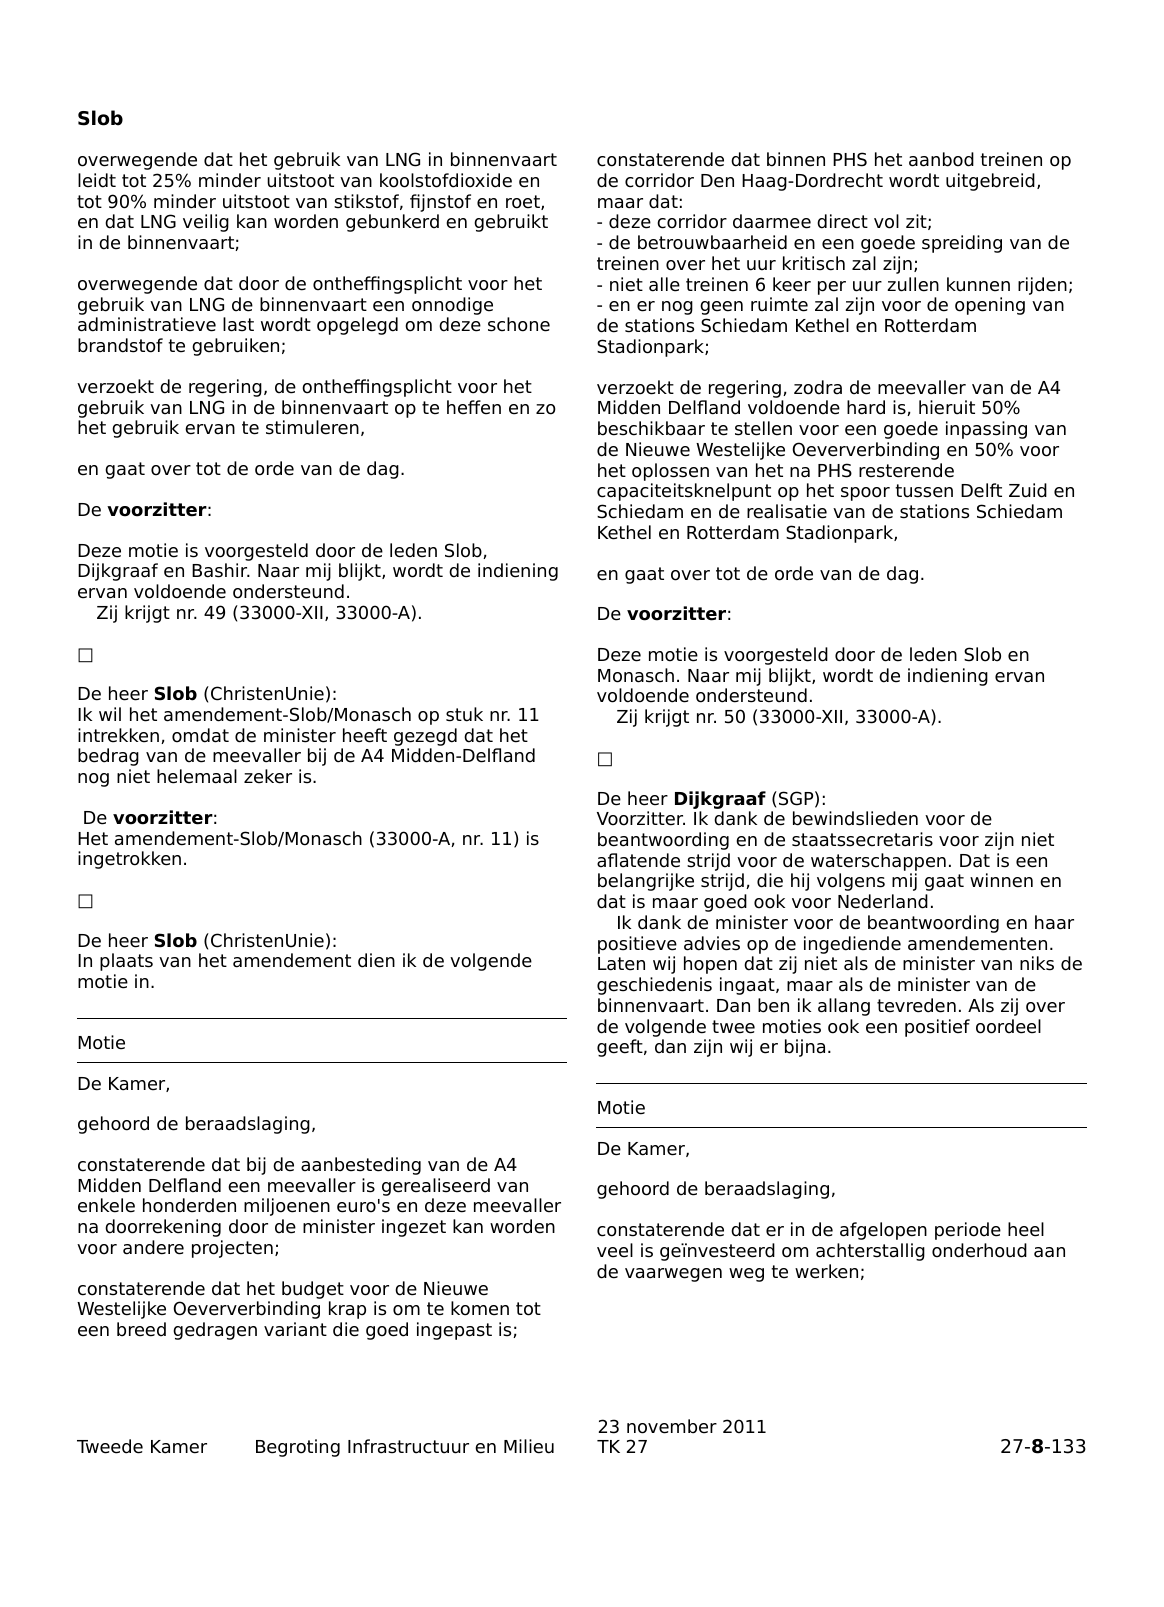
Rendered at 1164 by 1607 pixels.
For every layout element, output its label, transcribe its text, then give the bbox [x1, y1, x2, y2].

text constaterende dat het budget voor de Nieuwe Westelijke Oeververbinding krap is om te komen tot een breed gedragen variant die goed ingepast is; [77, 1278, 567, 1341]
text De Kamer, [596, 1138, 1087, 1159]
text en gaat over tot de orde van de dag. [77, 459, 567, 480]
text gehoord de beraadslaging, [77, 1114, 567, 1135]
text Ik dank de minister voor de beantwoording en haar positieve advies op de ingediende amendementen. Laten wij hopen dat zij niet als de minister van niks de geschiedenis ingaat, maar als de minister van de binnenvaart. Dan ben ik allang tevreden. Als zij over de volgende twee moties ook een positief oordeel geeft, dan zijn wij er bijna. [596, 913, 1087, 1058]
text Motie [596, 1098, 1087, 1118]
text De Kamer, [77, 1073, 567, 1094]
text constaterende dat er in de afgelopen periode heel veel is geïnvesteerd om achterstallig onderhoud aan de vaarwegen weg te werken; [596, 1220, 1087, 1282]
text De voorzitter: [77, 808, 567, 828]
text Het amendement-Slob/Monasch (33000-A, nr. 11) is ingetrokken. [77, 828, 567, 870]
text De heer Dijkgraaf (SGP): [596, 788, 1087, 809]
text Zij krijgt nr. 50 (33000-XII, 33000-A). [596, 707, 1087, 728]
text De heer Slob (ChristenUnie): [77, 931, 567, 951]
text overwegende dat het gebruik van LNG in binnenvaart leidt tot 25% minder uitstoot van koolstofdioxide en tot 90% minder uitstoot van stikstof, fijnstof en roet, en dat LNG veilig kan worden gebunkerd en gebruikt in de binnenvaart; [77, 150, 567, 254]
text constaterende dat bij de aanbesteding van de A4 Midden Delfland een meevaller is gerealiseerd van enkele honderden miljoenen euro's en deze meevaller na doorrekening door de minister ingezet kan worden voor andere projecten; [77, 1155, 567, 1258]
text De heer Slob (ChristenUnie): [77, 684, 567, 705]
text Voorzitter. Ik dank de bewindslieden voor de beantwoording en de staatssecretaris voor zijn niet aflatende strijd voor de waterschappen. Dat is een belangrijke strijd, die hij volgens mij gaat winnen en dat is maar goed ook voor Nederland. [596, 809, 1087, 913]
text Motie [77, 1033, 567, 1053]
text □ [77, 643, 567, 664]
text - en er nog geen ruimte zal zijn voor de opening van de stations Schiedam Kethel en Rotterdam Stadionpark; [596, 295, 1087, 357]
text In plaats van het amendement dien ik de volgende motie in. [77, 951, 567, 993]
text Zij krijgt nr. 49 (33000-XII, 33000-A). [77, 603, 567, 623]
text Deze motie is voorgesteld door de leden Slob, Dijkgraaf en Bashir. Naar mij blijkt, wordt de indiening ervan voldoende ondersteund. [77, 540, 567, 603]
text Ik wil het amendement-Slob/Monasch op stuk nr. 11 intrekken, omdat de minister heeft gezegd dat het bedrag van de meevaller bij de A4 Midden-Delfland nog niet helemaal zeker is. [77, 705, 567, 788]
text constaterende dat binnen PHS het aanbod treinen op de corridor Den Haag-Dordrecht wordt uitgebreid, maar dat: [596, 150, 1087, 212]
text De voorzitter: [77, 500, 567, 520]
text □ [596, 748, 1087, 768]
text verzoekt de regering, de ontheffingsplicht voor het gebruik van LNG in de binnenvaart op te heffen en zo het gebruik ervan te stimuleren, [77, 377, 567, 439]
text overwegende dat door de ontheffingsplicht voor het gebruik van LNG de binnenvaart een onnodige administratieve last wordt opgelegd om deze schone brandstof te gebruiken; [77, 274, 567, 357]
text Deze motie is voorgesteld door de leden Slob en Monasch. Naar mij blijkt, wordt de indiening ervan voldoende ondersteund. [596, 645, 1087, 707]
text □ [77, 890, 567, 911]
text - niet alle treinen 6 keer per uur zullen kunnen rijden; [596, 274, 1087, 295]
text - deze corridor daarmee direct vol zit; [596, 212, 1087, 233]
text - de betrouwbaarheid en een goede spreiding van de treinen over het uur kritisch zal zijn; [596, 233, 1087, 274]
text gehoord de beraadslaging, [596, 1179, 1087, 1200]
text en gaat over tot de orde van de dag. [596, 563, 1087, 584]
text De voorzitter: [596, 604, 1087, 625]
text verzoekt de regering, zodra de meevaller van de A4 Midden Delfland voldoende hard is, hieruit 50% beschikbaar te stellen voor een goede inpassing van de Nieuwe Westelijke Oeververbinding en 50% voor het oplossen van het na PHS resterende capaciteitsknelpunt op het spoor tussen Delft Zuid en Schiedam en de realisatie van de stations Schiedam Kethel en Rotterdam Stadionpark, [596, 377, 1087, 543]
